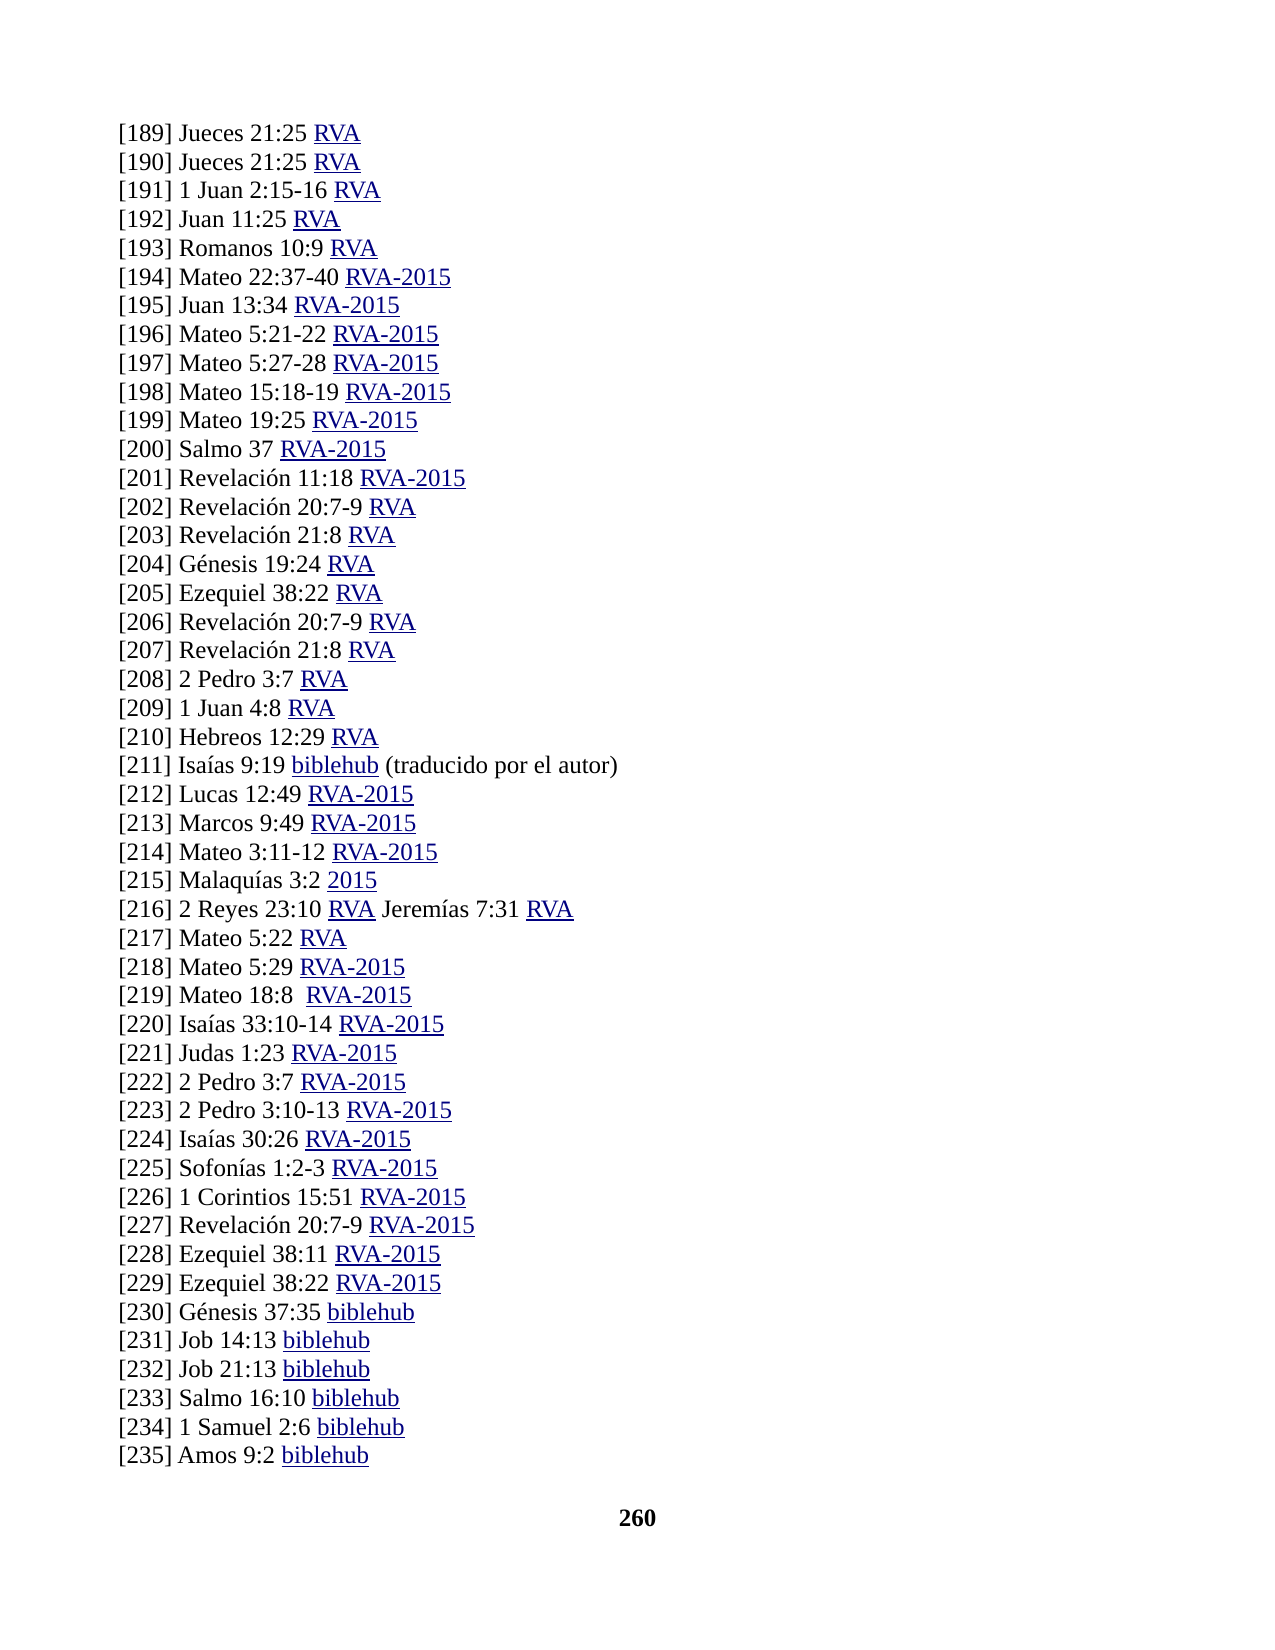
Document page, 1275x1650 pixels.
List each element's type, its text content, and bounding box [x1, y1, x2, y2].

text Lucas 12:49 RVA-2015 [118, 779, 1157, 808]
text Mateo 22:37-40 RVA-2015 [118, 262, 1157, 291]
text Juan 13:34 RVA-2015 [118, 291, 1157, 319]
text Mateo 3:11-12 RVA-2015 [118, 837, 1157, 866]
text 1 Juan 2:15-16 RVA [118, 176, 1157, 204]
text Isaías 33:10-14 RVA-2015 [118, 1009, 1157, 1038]
text Mateo 5:22 RVA [118, 923, 1157, 952]
text Hebreos 12:29 RVA [118, 722, 1157, 751]
text Ezequiel 38:11 RVA-2015 [118, 1239, 1157, 1268]
text Génesis 37:35 biblehub [118, 1297, 1157, 1326]
text Judas 1:23 RVA-2015 [118, 1038, 1157, 1067]
text 2 Pedro 3:10-13 RVA-2015 [118, 1096, 1157, 1124]
text Mateo 5:29 RVA-2015 [118, 952, 1157, 981]
text Jueces 21:25 RVA [118, 147, 1157, 176]
text Mateo 18:8 RVA-2015 [118, 981, 1157, 1009]
text 2 Pedro 3:7 RVA-2015 [118, 1067, 1157, 1096]
text Revelación 21:8 RVA [118, 521, 1157, 549]
text Sofonías 1:2-3 RVA-2015 [118, 1153, 1157, 1182]
text Revelación 20:7-9 RVA [118, 492, 1157, 521]
text Malaquías 3:2 2015 [118, 866, 1157, 894]
text 1 Corintios 15:51 RVA-2015 [118, 1182, 1157, 1211]
text Revelación 20:7-9 RVA [118, 607, 1157, 636]
text Salmo 37 RVA-2015 [118, 434, 1157, 463]
text Jueces 21:25 RVA [118, 118, 1157, 147]
text Revelación 21:8 RVA [118, 636, 1157, 664]
text Revelación 11:18 RVA-2015 [118, 463, 1157, 492]
text Isaías 30:26 RVA-2015 [118, 1124, 1157, 1153]
text Marcos 9:49 RVA-2015 [118, 808, 1157, 837]
text Ezequiel 38:22 RVA [118, 578, 1157, 607]
text 1 Samuel 2:6 biblehub [118, 1412, 1157, 1441]
text Ezequiel 38:22 RVA-2015 [118, 1268, 1157, 1297]
text 1 Juan 4:8 RVA [118, 693, 1157, 722]
text Isaías 9:19 biblehub (traducido por el autor) [118, 751, 1157, 779]
text Job 21:13 biblehub [118, 1354, 1157, 1383]
text Revelación 20:7-9 RVA-2015 [118, 1211, 1157, 1239]
text Job 14:13 biblehub [118, 1326, 1157, 1354]
text Mateo 19:25 RVA-2015 [118, 406, 1157, 434]
text Salmo 16:10 biblehub [118, 1383, 1157, 1412]
text 2 Pedro 3:7 RVA [118, 664, 1157, 693]
text Mateo 5:27-28 RVA-2015 [118, 348, 1157, 377]
text Génesis 19:24 RVA [118, 549, 1157, 578]
text Amos 9:2 biblehub [118, 1441, 1157, 1469]
text Mateo 15:18-19 RVA-2015 [118, 377, 1157, 406]
text Juan 11:25 RVA [118, 204, 1157, 233]
text 2 Reyes 23:10 RVA Jeremías 7:31 RVA [118, 894, 1157, 923]
text Mateo 5:21-22 RVA-2015 [118, 319, 1157, 348]
text Romanos 10:9 RVA [118, 233, 1157, 262]
